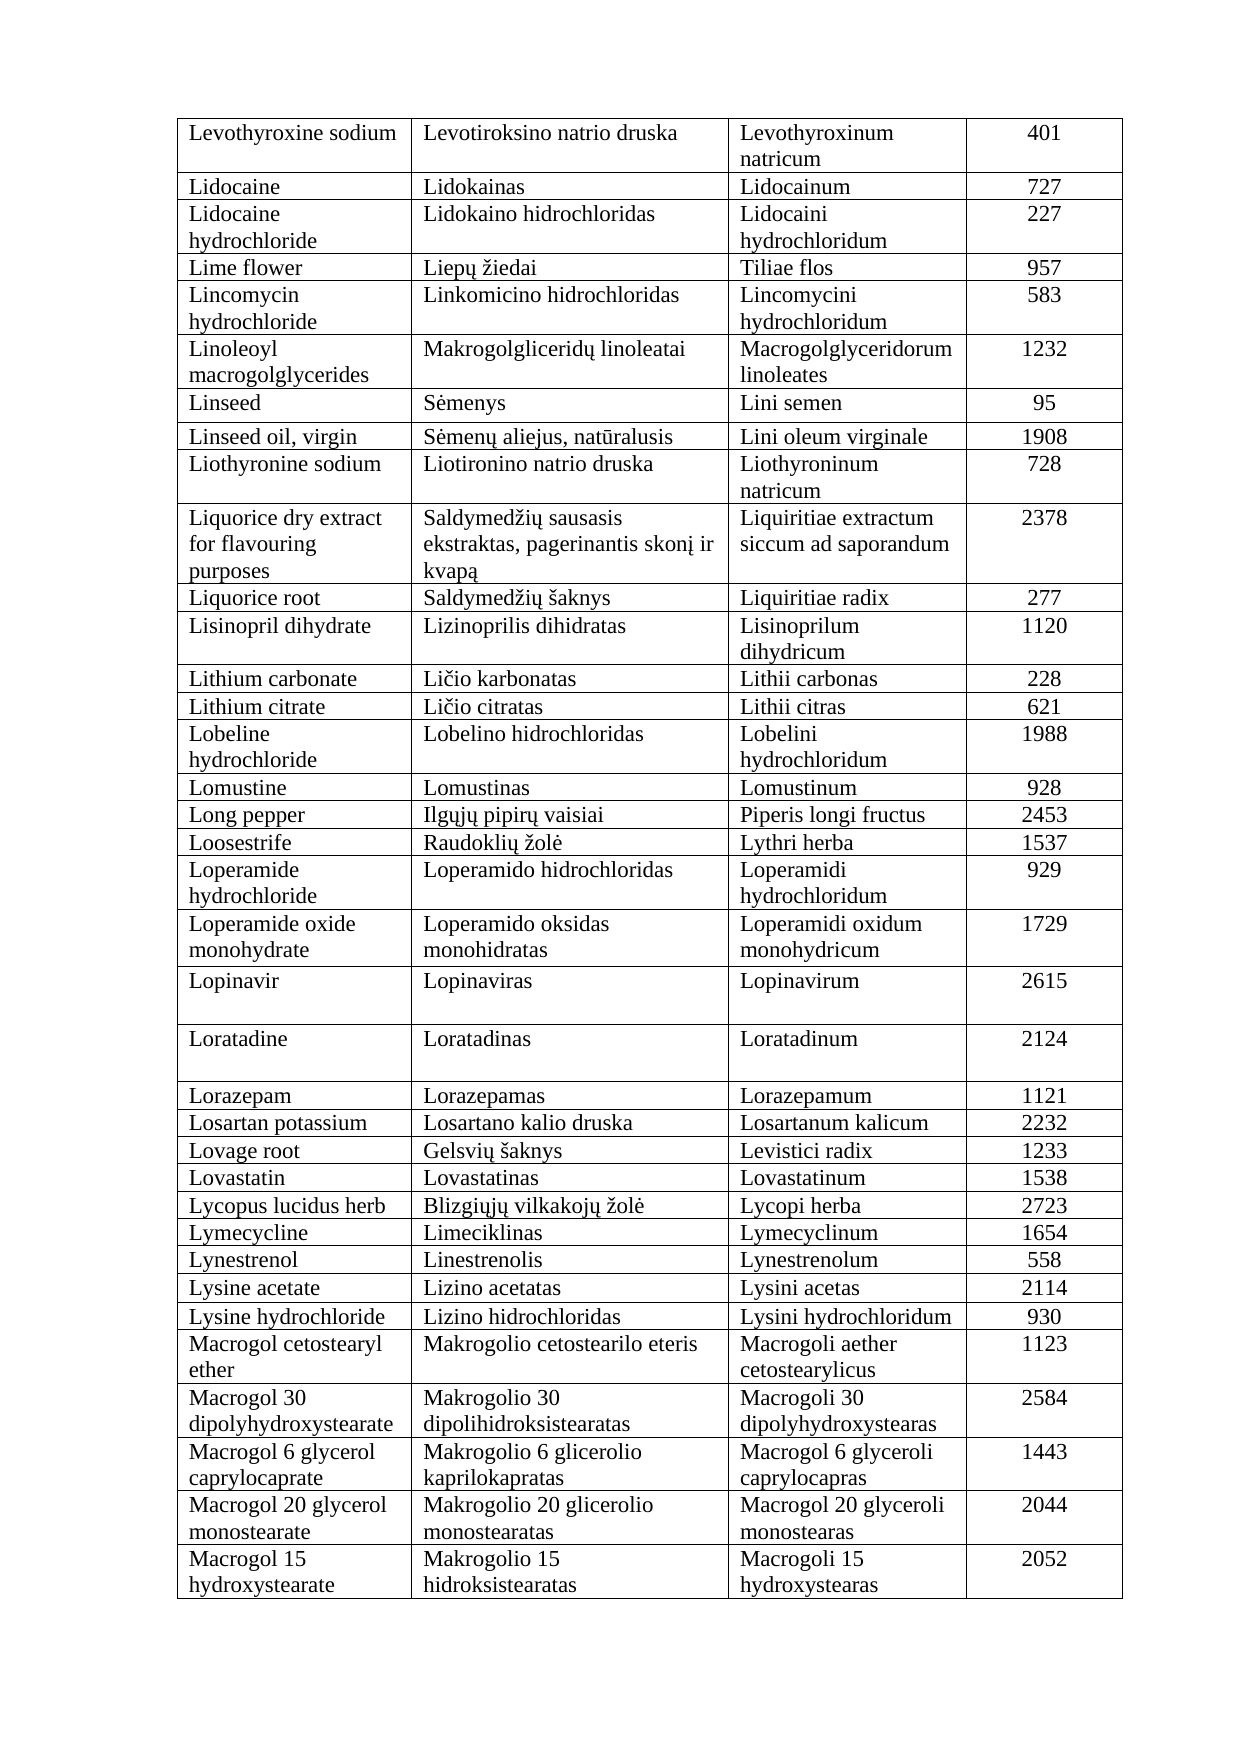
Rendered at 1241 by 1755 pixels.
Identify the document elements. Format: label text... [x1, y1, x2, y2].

table_cell Lobelini hydrochloridum [729, 720, 966, 773]
table_cell Piperis longi fructus [729, 801, 966, 828]
table_cell 727 [967, 173, 1122, 199]
table_cell Sėmenų aliejus, natūralusis [412, 423, 728, 449]
table_cell Lysini hydrochloridum [729, 1303, 966, 1329]
table_cell Lycopus lucidus herb [178, 1192, 411, 1218]
table_cell Makrogolio 6 glicerolio kaprilokapratas [412, 1438, 728, 1490]
table_cell Lopinavirum [729, 967, 966, 1024]
table_cell Lidocainum [729, 173, 966, 199]
table_cell Lini semen [729, 389, 966, 422]
table_cell Makrogolio 15 hidroksistearatas [412, 1545, 728, 1598]
table_cell Linestrenolis [412, 1246, 728, 1273]
table_cell Liothyronine sodium [178, 450, 411, 503]
table_cell Loratadine [178, 1025, 411, 1081]
table_cell Levothyroxinum natricum [729, 119, 966, 172]
table_cell Lorazepam [178, 1082, 411, 1108]
table_cell 2378 [967, 504, 1122, 583]
table_cell Long pepper [178, 801, 411, 828]
table_cell Lomustinum [729, 774, 966, 800]
table_cell Saldymedžių šaknys [412, 584, 728, 611]
table_cell 1988 [967, 720, 1122, 773]
table_cell Makrogolio 20 glicerolio monostearatas [412, 1491, 728, 1544]
table_cell Losartanum kalicum [729, 1110, 966, 1136]
table_cell Lomustine [178, 774, 411, 800]
table_cell Macrogol 6 glycerol caprylocaprate [178, 1438, 411, 1490]
table_cell Losartano kalio druska [412, 1110, 728, 1136]
table_cell Macrogol 15 hydroxystearate [178, 1545, 411, 1598]
table_cell Makrogolio cetostearilo eteris [412, 1330, 728, 1383]
table_cell Lizino hidrochloridas [412, 1303, 728, 1329]
table_cell Macrogol 6 glyceroli caprylocapras [729, 1438, 966, 1490]
table_cell Lithii citras [729, 693, 966, 719]
table_cell 621 [967, 693, 1122, 719]
table_cell Ilgųjų pipirų vaisiai [412, 801, 728, 828]
table_cell Liepų žiedai [412, 254, 728, 280]
table_cell Macrogoli 15 hydroxystearas [729, 1545, 966, 1598]
table_cell 2052 [967, 1545, 1122, 1598]
table_cell 1120 [967, 612, 1122, 664]
table_cell Lysine hydrochloride [178, 1303, 411, 1329]
table_cell Blizgiųjų vilkakojų žolė [412, 1192, 728, 1218]
table_cell Lycopi herba [729, 1192, 966, 1218]
table_cell Lopinavir [178, 967, 411, 1024]
table_cell 2114 [967, 1274, 1122, 1302]
table_cell Levistici radix [729, 1137, 966, 1163]
table_cell Linoleoyl macrogolglycerides [178, 335, 411, 388]
table_cell Loperamidi hydrochloridum [729, 856, 966, 909]
table_cell 227 [967, 200, 1122, 253]
table_cell Lithium citrate [178, 693, 411, 719]
table_cell Macrogol 30 dipolyhydroxystearate [178, 1384, 411, 1437]
table_cell Lidocaini hydrochloridum [729, 200, 966, 253]
table_cell 277 [967, 584, 1122, 611]
table_cell Macrogolglyceridorum linoleates [729, 335, 966, 388]
table_cell 1537 [967, 829, 1122, 855]
table_cell Lidokainas [412, 173, 728, 199]
table_cell 1538 [967, 1164, 1122, 1191]
table_cell Saldymedžių sausasis ekstraktas, pagerinantis skonį ir kvapą [412, 504, 728, 583]
table_cell Macrogol 20 glyceroli monostearas [729, 1491, 966, 1544]
table_cell Raudoklių žolė [412, 829, 728, 855]
table_cell Lynestrenolum [729, 1246, 966, 1273]
table_cell Lidocaine hydrochloride [178, 200, 411, 253]
table_cell Lopinaviras [412, 967, 728, 1024]
table_cell 95 [967, 389, 1122, 422]
table_cell 728 [967, 450, 1122, 503]
table_cell Lysine acetate [178, 1274, 411, 1302]
table_cell Lincomycini hydrochloridum [729, 281, 966, 334]
table_cell Lithium carbonate [178, 665, 411, 692]
table_cell 2453 [967, 801, 1122, 828]
table_cell Loperamide hydrochloride [178, 856, 411, 909]
table_cell 228 [967, 665, 1122, 692]
table_cell Lymecycline [178, 1219, 411, 1245]
table_cell Linseed oil, virgin [178, 423, 411, 449]
table_cell Lini oleum virginale [729, 423, 966, 449]
table_cell 1729 [967, 910, 1122, 966]
table_cell Lymecyclinum [729, 1219, 966, 1245]
table_cell 957 [967, 254, 1122, 280]
table_cell Lysini acetas [729, 1274, 966, 1302]
table_cell Lizino acetatas [412, 1274, 728, 1302]
table_cell Lomustinas [412, 774, 728, 800]
table_cell Lincomycin hydrochloride [178, 281, 411, 334]
table_cell Lidokaino hidrochloridas [412, 200, 728, 253]
table_cell Lovastatin [178, 1164, 411, 1191]
table_cell Limeciklinas [412, 1219, 728, 1245]
table_cell 2044 [967, 1491, 1122, 1544]
table_cell Lisinopril dihydrate [178, 612, 411, 664]
table_cell 2584 [967, 1384, 1122, 1437]
table_cell Levotiroksino natrio druska [412, 119, 728, 172]
table_cell Linkomicino hidrochloridas [412, 281, 728, 334]
table_cell Linseed [178, 389, 411, 422]
table_cell 1654 [967, 1219, 1122, 1245]
table_cell Tiliae flos [729, 254, 966, 280]
table_cell Lorazepamum [729, 1082, 966, 1108]
table_cell Lynestrenol [178, 1246, 411, 1273]
table_cell Losartan potassium [178, 1110, 411, 1136]
table_cell 2723 [967, 1192, 1122, 1218]
table_cell Lime flower [178, 254, 411, 280]
table_cell 2124 [967, 1025, 1122, 1081]
table_cell Loperamido oksidas monohidratas [412, 910, 728, 966]
table_cell Lovastatinum [729, 1164, 966, 1191]
table_cell 558 [967, 1246, 1122, 1273]
table_cell Lidocaine [178, 173, 411, 199]
table_cell Liotironino natrio druska [412, 450, 728, 503]
table_cell Lobelino hidrochloridas [412, 720, 728, 773]
table_cell 930 [967, 1303, 1122, 1329]
table_cell 2615 [967, 967, 1122, 1024]
table_cell 1123 [967, 1330, 1122, 1383]
table_cell Ličio karbonatas [412, 665, 728, 692]
table_cell Macrogoli aether cetostearylicus [729, 1330, 966, 1383]
table_cell Ličio citratas [412, 693, 728, 719]
table_cell Makrogolgliceridų linoleatai [412, 335, 728, 388]
table_cell 928 [967, 774, 1122, 800]
table_cell 929 [967, 856, 1122, 909]
table_cell 1908 [967, 423, 1122, 449]
table_cell Lovage root [178, 1137, 411, 1163]
table_cell Loratadinas [412, 1025, 728, 1081]
table_cell 1233 [967, 1137, 1122, 1163]
table_cell Macrogol cetostearyl ether [178, 1330, 411, 1383]
table_cell Lovastatinas [412, 1164, 728, 1191]
table_cell Liquiritiae extractum siccum ad saporandum [729, 504, 966, 583]
table_cell 1121 [967, 1082, 1122, 1108]
table_cell Lisinoprilum dihydricum [729, 612, 966, 664]
table_cell Loperamido hidrochloridas [412, 856, 728, 909]
table_cell Levothyroxine sodium [178, 119, 411, 172]
table_cell Loosestrife [178, 829, 411, 855]
table_cell 2232 [967, 1110, 1122, 1136]
table_cell 1443 [967, 1438, 1122, 1490]
table_cell Loratadinum [729, 1025, 966, 1081]
table_cell Liquorice root [178, 584, 411, 611]
table_cell Gelsvių šaknys [412, 1137, 728, 1163]
table_cell Lorazepamas [412, 1082, 728, 1108]
table_cell 583 [967, 281, 1122, 334]
table_cell Liquorice dry extract for flavouring purposes [178, 504, 411, 583]
table_cell Makrogolio 30 dipolihidroksistearatas [412, 1384, 728, 1437]
table_cell Loperamide oxide monohydrate [178, 910, 411, 966]
table_cell Macrogoli 30 dipolyhydroxystearas [729, 1384, 966, 1437]
table_cell Lizinoprilis dihidratas [412, 612, 728, 664]
table_cell Sėmenys [412, 389, 728, 422]
table_cell 401 [967, 119, 1122, 172]
table_cell Macrogol 20 glycerol monostearate [178, 1491, 411, 1544]
table_cell Liothyroninum natricum [729, 450, 966, 503]
table_cell Lobeline hydrochloride [178, 720, 411, 773]
table_cell Lythri herba [729, 829, 966, 855]
table_cell Liquiritiae radix [729, 584, 966, 611]
table_cell Loperamidi oxidum monohydricum [729, 910, 966, 966]
table_cell Lithii carbonas [729, 665, 966, 692]
table_cell 1232 [967, 335, 1122, 388]
